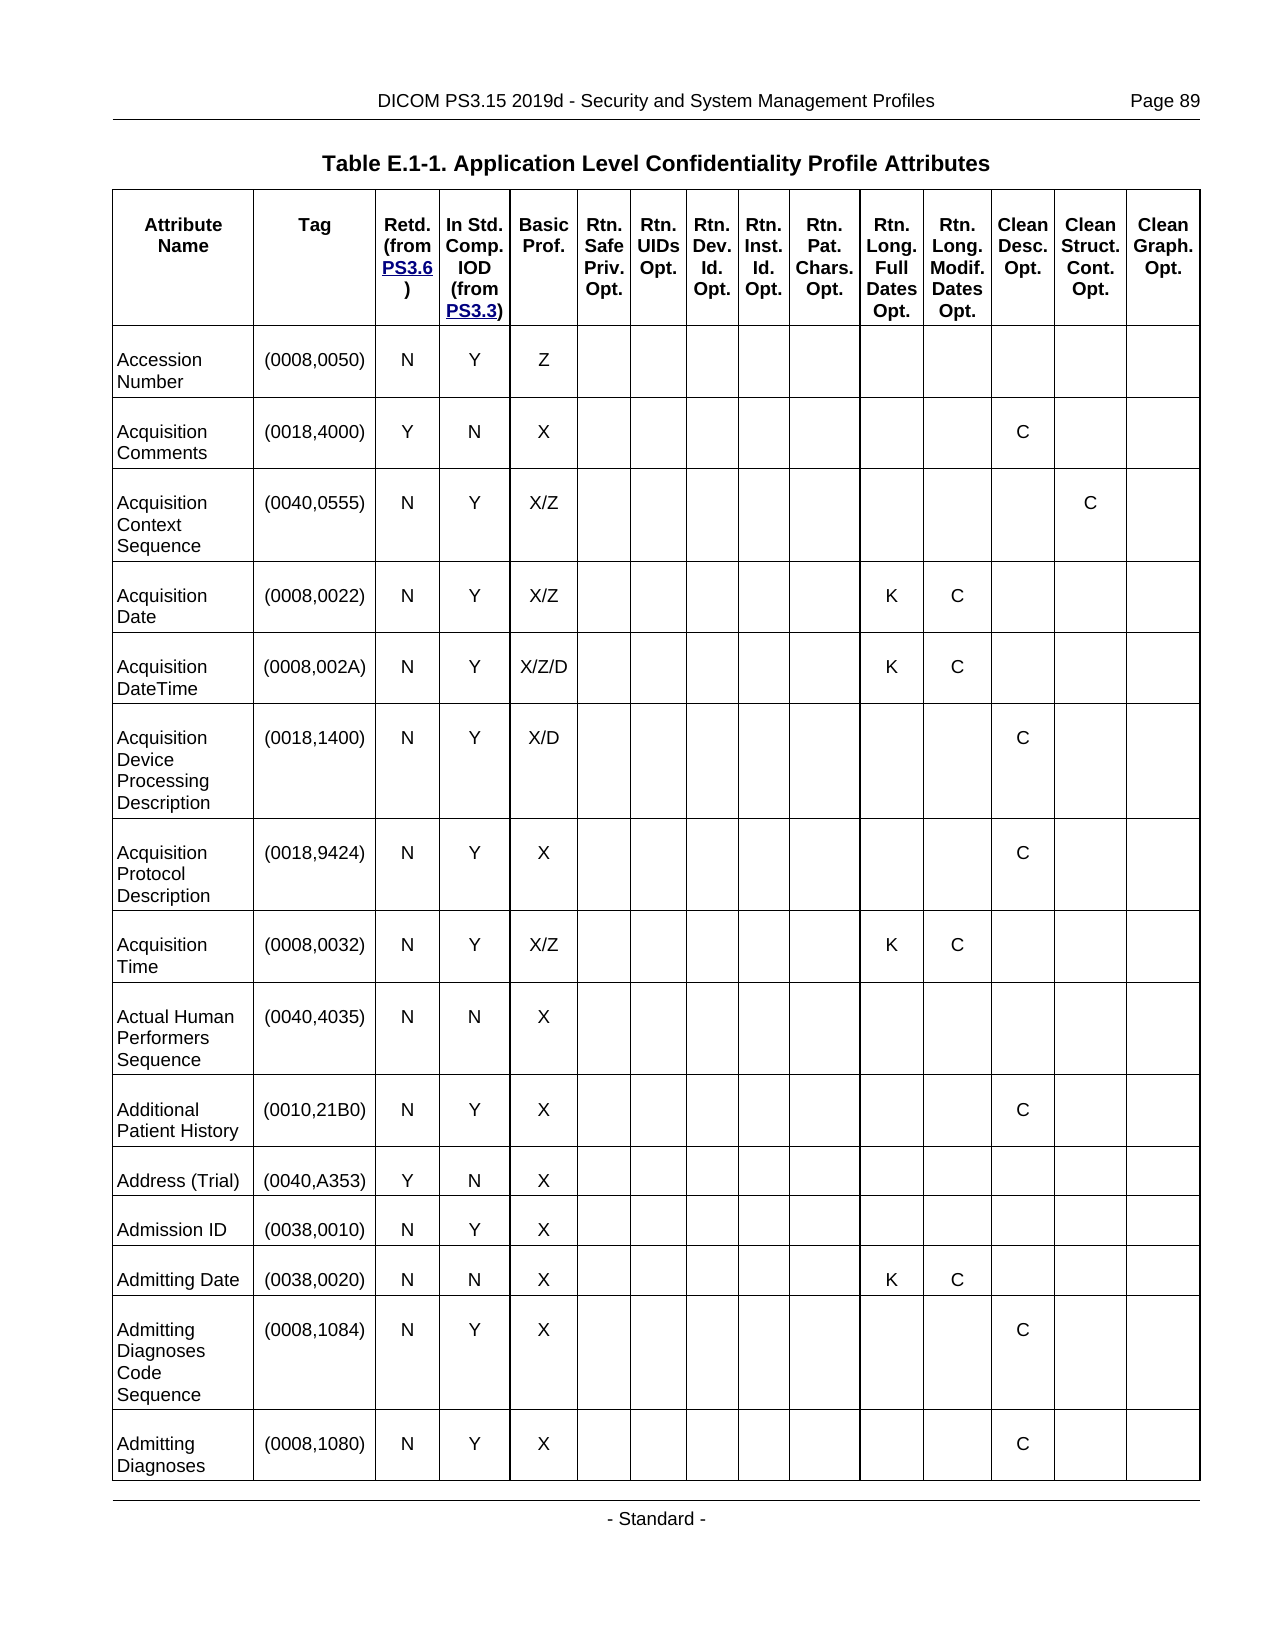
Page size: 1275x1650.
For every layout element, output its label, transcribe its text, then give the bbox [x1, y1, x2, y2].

table_cell [1127, 1246, 1199, 1295]
table_cell C [924, 911, 991, 982]
table_cell [992, 1246, 1054, 1295]
table_cell C [992, 398, 1054, 468]
table_header Clean Graph. Opt. [1127, 190, 1199, 325]
table_cell [687, 633, 738, 703]
table_cell [790, 633, 859, 703]
table_cell [992, 562, 1054, 632]
table_cell [739, 469, 789, 561]
table_cell Acquisition Protocol Description [113, 819, 253, 910]
table_cell [631, 1147, 686, 1195]
table_cell Y [440, 633, 509, 703]
table_cell [861, 1296, 923, 1409]
table_cell X/D [511, 704, 577, 817]
table_cell (0008,0032) [254, 911, 375, 982]
table_cell X [511, 1075, 577, 1146]
table_cell [687, 911, 738, 982]
table_cell [1055, 1075, 1126, 1146]
table_cell [790, 1196, 859, 1245]
table_cell [1127, 1075, 1199, 1146]
table_cell [687, 1410, 738, 1480]
table_cell X [511, 1296, 577, 1409]
table_header Clean Struct. Cont. Opt. [1055, 190, 1126, 325]
table_header Rtn. Long. Full Dates Opt. [861, 190, 923, 325]
table_cell [1055, 983, 1126, 1074]
table_cell [739, 633, 789, 703]
table_cell [631, 983, 686, 1074]
table_header Tag [254, 190, 375, 325]
table_header In Std. Comp. IOD (from PS3.3) [440, 190, 509, 325]
table_cell [992, 633, 1054, 703]
table_cell Y [440, 1296, 509, 1409]
table_cell [790, 983, 859, 1074]
table_cell [861, 1196, 923, 1245]
table_cell [790, 1296, 859, 1409]
table_cell N [376, 911, 439, 982]
table_cell Admitting Diagnoses Code Sequence [113, 1296, 253, 1409]
table_cell [687, 819, 738, 910]
table_cell [687, 1147, 738, 1195]
table_cell Y [440, 469, 509, 561]
table_cell Y [440, 704, 509, 817]
table_cell Additional Patient History [113, 1075, 253, 1146]
table_cell N [440, 398, 509, 468]
table_header Rtn. UIDs Opt. [631, 190, 686, 325]
table_cell C [924, 1246, 991, 1295]
table_cell [739, 911, 789, 982]
table_cell [739, 1410, 789, 1480]
table_cell [739, 1246, 789, 1295]
table_cell X/Z [511, 562, 577, 632]
table_cell [790, 911, 859, 982]
table_cell N [376, 1246, 439, 1295]
table_cell [924, 326, 991, 397]
table_cell [739, 819, 789, 910]
table_header Clean Desc. Opt. [992, 190, 1054, 325]
table_cell C [924, 562, 991, 632]
table_cell [924, 469, 991, 561]
table_cell (0018,4000) [254, 398, 375, 468]
table_cell [1055, 704, 1126, 817]
table_cell [1127, 704, 1199, 817]
table_cell [687, 469, 738, 561]
table_cell X [511, 398, 577, 468]
table_header Rtn. Inst. Id. Opt. [739, 190, 789, 325]
table_cell [687, 983, 738, 1074]
table_cell [578, 326, 630, 397]
table_cell [1127, 398, 1199, 468]
table_cell (0040,0555) [254, 469, 375, 561]
table_cell [1055, 326, 1126, 397]
table_cell (0008,1080) [254, 1410, 375, 1480]
table_cell (0008,0022) [254, 562, 375, 632]
table_cell Acquisition Time [113, 911, 253, 982]
table_cell [739, 398, 789, 468]
table_cell Y [440, 1075, 509, 1146]
table_cell [1055, 1296, 1126, 1409]
table_header Rtn. Dev. Id. Opt. [687, 190, 738, 325]
table_cell [578, 1246, 630, 1295]
table_cell [631, 562, 686, 632]
table_cell [687, 1296, 738, 1409]
table_cell [924, 1410, 991, 1480]
table_cell N [376, 633, 439, 703]
table_cell [992, 983, 1054, 1074]
table_cell [924, 1075, 991, 1146]
table_cell N [440, 983, 509, 1074]
table_cell [790, 704, 859, 817]
table_cell [861, 983, 923, 1074]
table_cell [578, 911, 630, 982]
table_cell [1127, 633, 1199, 703]
table_cell [1055, 819, 1126, 910]
table_cell [578, 469, 630, 561]
table_cell (0038,0020) [254, 1246, 375, 1295]
table_cell X/Z [511, 469, 577, 561]
table_cell [578, 1196, 630, 1245]
table_cell [631, 1246, 686, 1295]
table_cell N [440, 1246, 509, 1295]
table_cell X/Z [511, 911, 577, 982]
table_cell [861, 1410, 923, 1480]
table_cell (0008,002A) [254, 633, 375, 703]
table_cell Acquisition DateTime [113, 633, 253, 703]
table_cell [1127, 326, 1199, 397]
table_cell N [376, 1296, 439, 1409]
table_cell [1127, 1196, 1199, 1245]
table_cell [861, 704, 923, 817]
table_cell [1127, 1296, 1199, 1409]
table_cell [687, 398, 738, 468]
table_cell N [376, 1196, 439, 1245]
table_cell N [376, 469, 439, 561]
table_cell (0018,9424) [254, 819, 375, 910]
table_cell [631, 326, 686, 397]
table_cell [687, 1075, 738, 1146]
table_cell [992, 1147, 1054, 1195]
table_cell X [511, 1246, 577, 1295]
table_cell [631, 1075, 686, 1146]
table_cell Accession Number [113, 326, 253, 397]
table_cell N [376, 983, 439, 1074]
table_cell N [376, 1410, 439, 1480]
table_cell [631, 633, 686, 703]
table_cell [687, 326, 738, 397]
table_cell [739, 704, 789, 817]
table_cell [631, 469, 686, 561]
table_cell [687, 562, 738, 632]
table_cell Y [440, 911, 509, 982]
table_cell K [861, 1246, 923, 1295]
table_cell [1127, 819, 1199, 910]
table_cell C [992, 819, 1054, 910]
table_cell Y [440, 326, 509, 397]
table_cell [631, 819, 686, 910]
table_cell C [924, 633, 991, 703]
table_cell Address (Trial) [113, 1147, 253, 1195]
table_cell N [376, 326, 439, 397]
table_cell [739, 1147, 789, 1195]
table_cell [861, 1075, 923, 1146]
table_cell X/Z/D [511, 633, 577, 703]
table_cell [790, 819, 859, 910]
text Table E.1-1. Application Level Confidentiality Profile Attributes [112, 150, 1200, 176]
table_cell K [861, 911, 923, 982]
table_cell Admitting Diagnoses [113, 1410, 253, 1480]
table_cell N [440, 1147, 509, 1195]
table_cell C [992, 1296, 1054, 1409]
table_cell [739, 1196, 789, 1245]
table_cell Admission ID [113, 1196, 253, 1245]
table_cell (0018,1400) [254, 704, 375, 817]
table_cell [992, 469, 1054, 561]
table_cell [1055, 398, 1126, 468]
table_cell [631, 1196, 686, 1245]
table_cell (0040,4035) [254, 983, 375, 1074]
table_cell [1055, 1410, 1126, 1480]
table_cell N [376, 562, 439, 632]
table_cell [924, 983, 991, 1074]
table_header Rtn. Long. Modif. Dates Opt. [924, 190, 991, 325]
table_cell [578, 819, 630, 910]
table_cell [739, 1075, 789, 1146]
table_cell (0040,A353) [254, 1147, 375, 1195]
table_cell [1127, 562, 1199, 632]
table_cell Z [511, 326, 577, 397]
table_cell [631, 1296, 686, 1409]
table_cell [924, 398, 991, 468]
table_cell [1127, 911, 1199, 982]
table_cell X [511, 983, 577, 1074]
table_cell Y [440, 1410, 509, 1480]
table_cell [739, 983, 789, 1074]
table_cell [739, 562, 789, 632]
table_cell [1127, 1410, 1199, 1480]
table_header Rtn. Safe Priv. Opt. [578, 190, 630, 325]
table_cell [1055, 1147, 1126, 1195]
table_cell [790, 1075, 859, 1146]
table_cell [687, 704, 738, 817]
table_cell C [992, 1410, 1054, 1480]
table_cell N [376, 1075, 439, 1146]
table_cell [578, 1296, 630, 1409]
table_cell [631, 911, 686, 982]
table_cell Admitting Date [113, 1246, 253, 1295]
table_cell [578, 562, 630, 632]
table_cell K [861, 633, 923, 703]
table_cell [790, 1410, 859, 1480]
table_cell [631, 704, 686, 817]
table_cell [631, 1410, 686, 1480]
table_cell [861, 326, 923, 397]
table_cell Acquisition Comments [113, 398, 253, 468]
table_cell [861, 398, 923, 468]
table_cell N [376, 819, 439, 910]
table_cell [1127, 469, 1199, 561]
table_cell [924, 704, 991, 817]
table_cell (0038,0010) [254, 1196, 375, 1245]
table_cell Acquisition Date [113, 562, 253, 632]
table_header Basic Prof. [511, 190, 577, 325]
table_header Retd. (from PS3.6) [376, 190, 439, 325]
table_cell Y [440, 562, 509, 632]
table_cell C [992, 704, 1054, 817]
table_cell Y [376, 1147, 439, 1195]
table_cell [790, 398, 859, 468]
table_cell [924, 1196, 991, 1245]
table_cell Y [440, 819, 509, 910]
table_cell X [511, 1196, 577, 1245]
table_cell [790, 469, 859, 561]
table_cell [924, 1296, 991, 1409]
table_cell [578, 704, 630, 817]
table_cell [1055, 633, 1126, 703]
table_cell [790, 562, 859, 632]
table_cell [1055, 562, 1126, 632]
table_cell Actual Human Performers Sequence [113, 983, 253, 1074]
table_cell [739, 1296, 789, 1409]
table_cell [687, 1196, 738, 1245]
table_cell [578, 1410, 630, 1480]
table_cell [992, 1196, 1054, 1245]
table_cell [578, 398, 630, 468]
table_cell [687, 1246, 738, 1295]
table_cell (0010,21B0) [254, 1075, 375, 1146]
table_cell X [511, 1147, 577, 1195]
table_cell [1055, 911, 1126, 982]
table_cell [790, 1147, 859, 1195]
table_header Rtn. Pat. Chars. Opt. [790, 190, 859, 325]
table_cell [861, 819, 923, 910]
table_header Attribute Name [113, 190, 253, 325]
table_cell [992, 911, 1054, 982]
table_cell Acquisition Context Sequence [113, 469, 253, 561]
table_cell [578, 1147, 630, 1195]
table_cell [1127, 1147, 1199, 1195]
table_cell C [1055, 469, 1126, 561]
table_cell [924, 819, 991, 910]
table_cell [861, 469, 923, 561]
table_cell [578, 1075, 630, 1146]
table_cell [1055, 1196, 1126, 1245]
table_cell [631, 398, 686, 468]
table_cell [578, 983, 630, 1074]
table_cell Acquisition Device Processing Description [113, 704, 253, 817]
table_cell [1127, 983, 1199, 1074]
table_cell [578, 633, 630, 703]
table_cell X [511, 1410, 577, 1480]
table_cell (0008,1084) [254, 1296, 375, 1409]
table_cell [924, 1147, 991, 1195]
table_cell N [376, 704, 439, 817]
table_cell Y [376, 398, 439, 468]
table_cell Y [440, 1196, 509, 1245]
table_cell C [992, 1075, 1054, 1146]
table_cell [739, 326, 789, 397]
table_cell [992, 326, 1054, 397]
table_cell X [511, 819, 577, 910]
table_cell [1055, 1246, 1126, 1295]
table_cell [790, 326, 859, 397]
table_cell K [861, 562, 923, 632]
table_cell (0008,0050) [254, 326, 375, 397]
table_cell [861, 1147, 923, 1195]
table_cell [790, 1246, 859, 1295]
